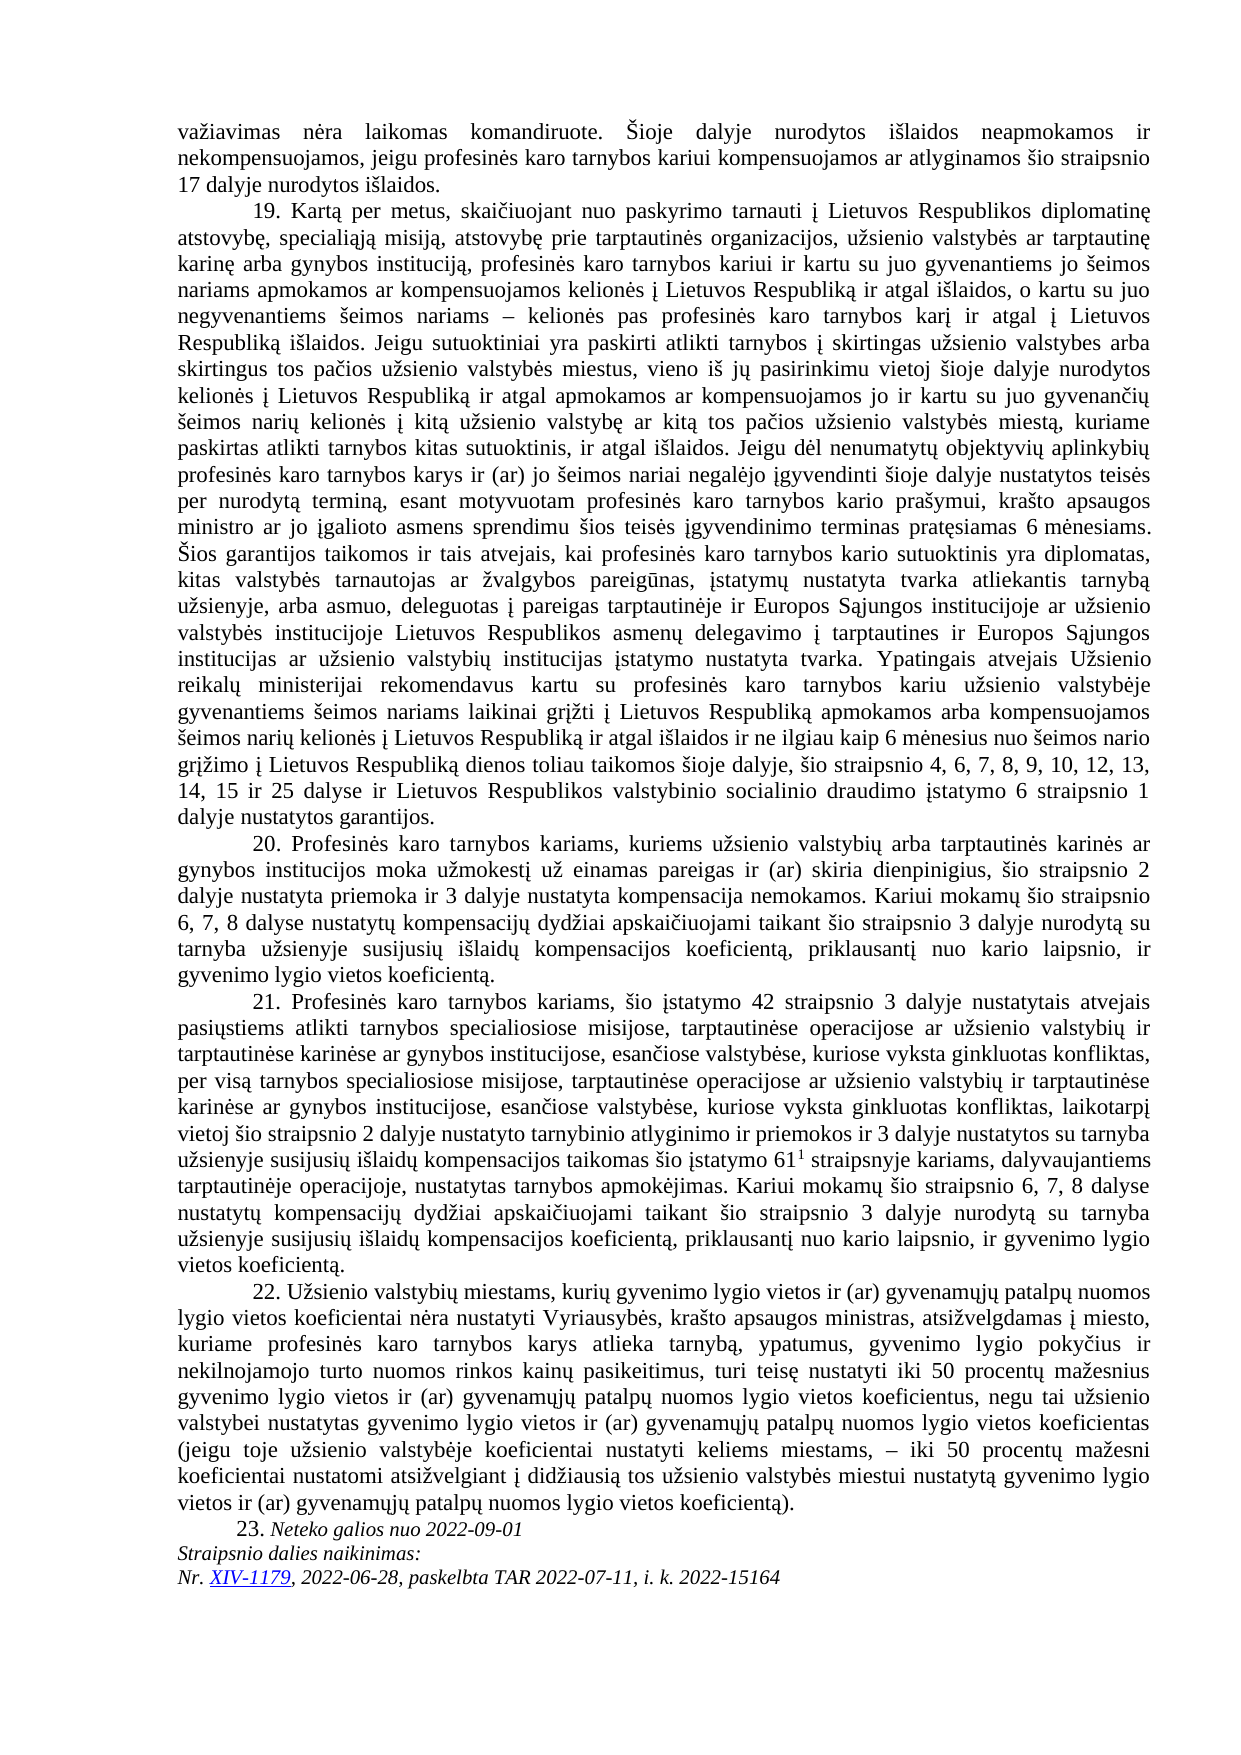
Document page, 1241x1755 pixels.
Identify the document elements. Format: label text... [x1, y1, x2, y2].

text važiavimas nėra laikomas komandiruote. Šioje dalyje nurodytos išlaidos neapmokamos ir nekompensuojamos, jeigu profesinės karo tarnybos kariui kompensuojamos ar atlyginamos šio straipsnio 17 dalyje nurodytos išlaidos. [177, 118, 1152, 197]
text 22. Užsienio valstybių miestams, kurių gyvenimo lygio vietos ir (ar) gyvenamųjų patalpų nuomos lygio vietos koeficientai nėra nustatyti Vyriausybės, krašto apsaugos ministras, atsižvelgdamas į miesto, kuriame profesinės karo tarnybos karys atlieka tarnybą, ypatumus, gyvenimo lygio pokyčius ir nekilnojamojo turto nuomos rinkos kainų pasikeitimus, turi teisę nustatyti iki 50 procentų mažesnius gyvenimo lygio vietos ir (ar) gyvenamųjų patalpų nuomos lygio vietos koeficientus, negu tai užsienio valstybei nustatytas gyvenimo lygio vietos ir (ar) gyvenamųjų patalpų nuomos lygio vietos koeficientas (jeigu toje užsienio valstybėje koeficientai nustatyti keliems miestams, – iki 50 procentų mažesni koeficientai nustatomi atsižvelgiant į didžiausią tos užsienio valstybės miestui nustatytą gyvenimo lygio vietos ir (ar) gyvenamųjų patalpų nuomos lygio vietos koeficientą). [177, 1278, 1152, 1515]
text 20. Profesinės karo tarnybos kariams, kuriems užsienio valstybių arba tarptautinės karinės ar gynybos institucijos moka užmokestį už einamas pareigas ir (ar) skiria dienpinigius, šio straipsnio 2 dalyje nustatyta priemoka ir 3 dalyje nustatyta kompensacija nemokamos. Kariui mokamų šio straipsnio 6, 7, 8 dalyse nustatytų kompensacijų dydžiai apskaičiuojami taikant šio straipsnio 3 dalyje nurodytą su tarnyba užsienyje susijusių išlaidų kompensacijos koeficientą, priklausantį nuo kario laipsnio, ir gyvenimo lygio vietos koeficientą. [177, 830, 1152, 988]
text 23. Neteko galios nuo 2022-09-01 [177, 1515, 1152, 1541]
text Straipsnio dalies naikinimas: [177, 1541, 1152, 1565]
text 19. Kartą per metus, skaičiuojant nuo paskyrimo tarnauti į Lietuvos Respublikos diplomatinę atstovybę, specialiąją misiją, atstovybę prie tarptautinės organizacijos, užsienio valstybės ar tarptautinę karinę arba gynybos instituciją, profesinės karo tarnybos kariui ir kartu su juo gyvenantiems jo šeimos nariams apmokamos ar kompensuojamos kelionės į Lietuvos Respubliką ir atgal išlaidos, o kartu su juo negyvenantiems šeimos nariams – kelionės pas profesinės karo tarnybos karį ir atgal į Lietuvos Respubliką išlaidos. Jeigu sutuoktiniai yra paskirti atlikti tarnybos į skirtingas užsienio valstybes arba skirtingus tos pačios užsienio valstybės miestus, vieno iš jų pasirinkimu vietoj šioje dalyje nurodytos kelionės į Lietuvos Respubliką ir atgal apmokamos ar kompensuojamos jo ir kartu su juo gyvenančių šeimos narių kelionės į kitą užsienio valstybę ar kitą tos pačios užsienio valstybės miestą, kuriame paskirtas atlikti tarnybos kitas sutuoktinis, ir atgal išlaidos. Jeigu dėl nenumatytų objektyvių aplinkybių profesinės karo tarnybos karys ir (ar) jo šeimos nariai negalėjo įgyvendinti šioje dalyje nustatytos teisės per nurodytą terminą, esant motyvuotam profesinės karo tarnybos kario prašymui, krašto apsaugos ministro ar jo įgalioto asmens sprendimu šios teisės įgyvendinimo terminas pratęsiamas 6 mėnesiams. Šios garantijos taikomos ir tais atvejais, kai profesinės karo tarnybos kario sutuoktinis yra diplomatas, kitas valstybės tarnautojas ar žvalgybos pareigūnas, įstatymų nustatyta tvarka atliekantis tarnybą užsienyje, arba asmuo, deleguotas į pareigas tarptautinėje ir Europos Sąjungos institucijoje ar užsienio valstybės institucijoje Lietuvos Respublikos asmenų delegavimo į tarptautines ir Europos Sąjungos institucijas ar užsienio valstybių institucijas įstatymo nustatyta tvarka. Ypatingais atvejais Užsienio reikalų ministerijai rekomendavus kartu su profesinės karo tarnybos kariu užsienio valstybėje gyvenantiems šeimos nariams laikinai grįžti į Lietuvos Respubliką apmokamos arba kompensuojamos šeimos narių kelionės į Lietuvos Respubliką ir atgal išlaidos ir ne ilgiau kaip 6 mėnesius nuo šeimos nario grįžimo į Lietuvos Respubliką dienos toliau taikomos šioje dalyje, šio straipsnio 4, 6, 7, 8, 9, 10, 12, 13, 14, 15 ir 25 dalyse ir Lietuvos Respublikos valstybinio socialinio draudimo įstatymo 6 straipsnio 1 dalyje nustatytos garantijos. [177, 197, 1152, 830]
text Nr. XIV-1179, 2022-06-28, paskelbta TAR 2022-07-11, i. k. 2022-15164 [177, 1565, 1152, 1589]
text 21. Profesinės karo tarnybos kariams, šio įstatymo 42 straipsnio 3 dalyje nustatytais atvejais pasiųstiems atlikti tarnybos specialiosiose misijose, tarptautinėse operacijose ar užsienio valstybių ir tarptautinėse karinėse ar gynybos institucijose, esančiose valstybėse, kuriose vyksta ginkluotas konfliktas, per visą tarnybos specialiosiose misijose, tarptautinėse operacijose ar užsienio valstybių ir tarptautinėse karinėse ar gynybos institucijose, esančiose valstybėse, kuriose vyksta ginkluotas konfliktas, laikotarpį vietoj šio straipsnio 2 dalyje nustatyto tarnybinio atlyginimo ir priemokos ir 3 dalyje nustatytos su tarnyba užsienyje susijusių išlaidų kompensacijos taikomas šio įstatymo 611 straipsnyje kariams, dalyvaujantiems tarptautinėje operacijoje, nustatytas tarnybos apmokėjimas. Kariui mokamų šio straipsnio 6, 7, 8 dalyse nustatytų kompensacijų dydžiai apskaičiuojami taikant šio straipsnio 3 dalyje nurodytą su tarnyba užsienyje susijusių išlaidų kompensacijos koeficientą, priklausantį nuo kario laipsnio, ir gyvenimo lygio vietos koeficientą. [177, 988, 1152, 1278]
